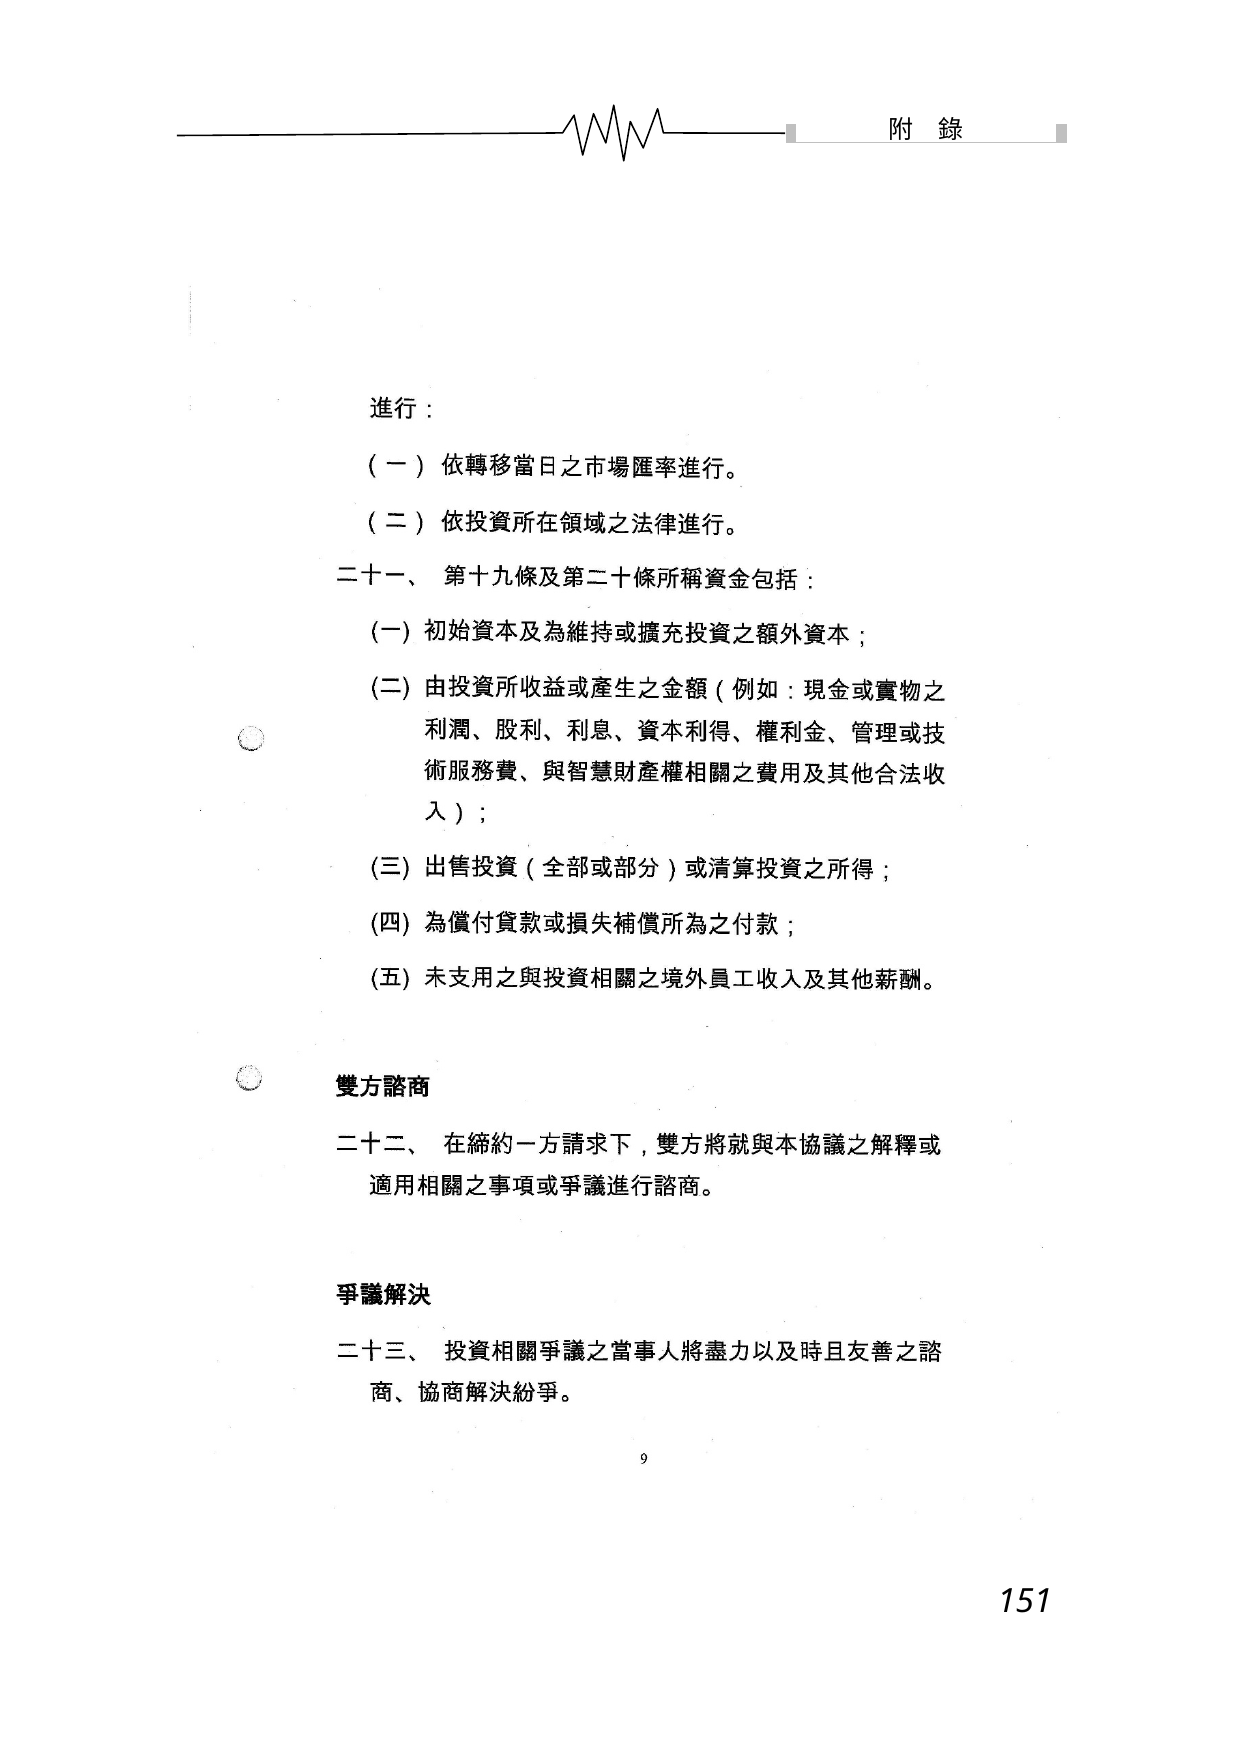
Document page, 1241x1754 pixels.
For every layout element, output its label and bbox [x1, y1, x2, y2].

picture [182, 276, 1069, 1530]
